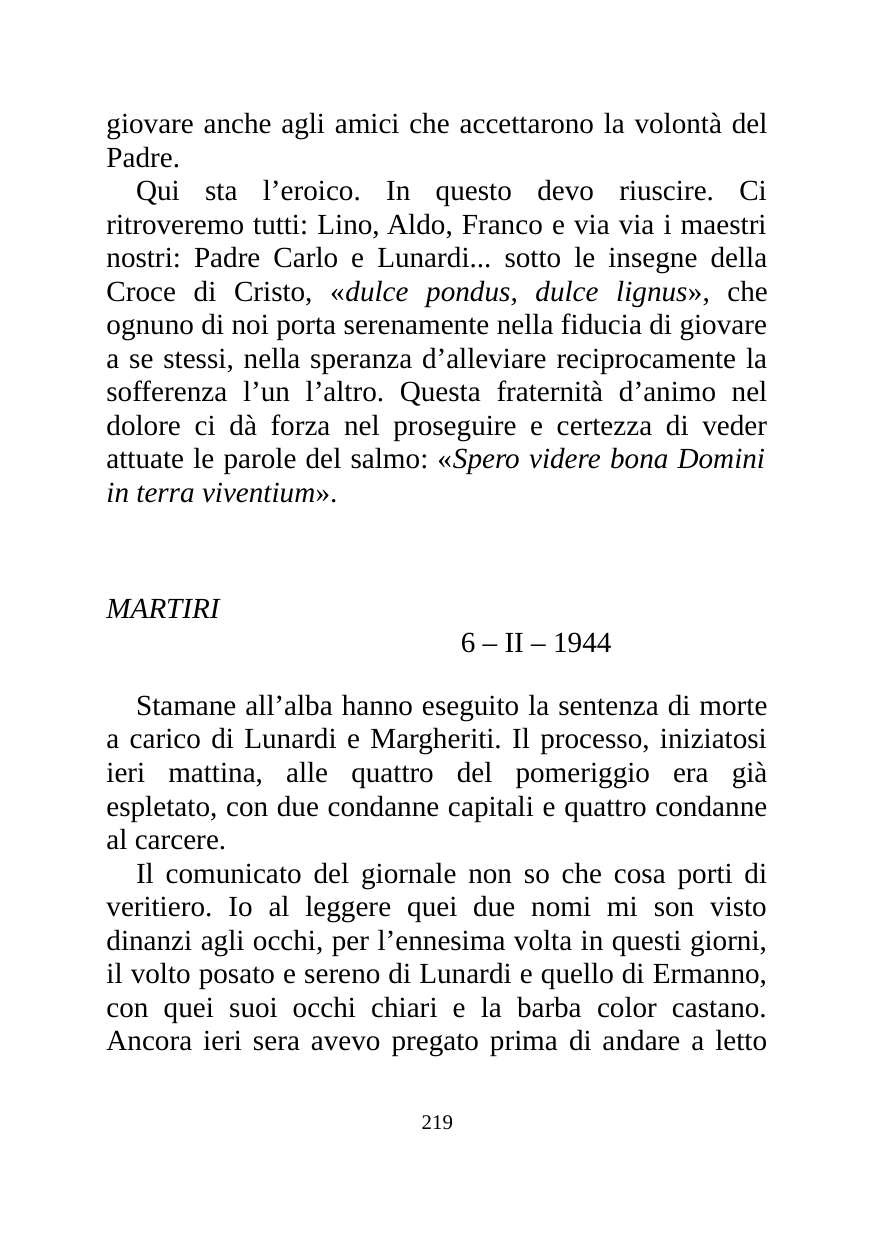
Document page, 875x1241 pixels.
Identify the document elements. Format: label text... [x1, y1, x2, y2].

text Il comunicato del giornale non so che cosa porti di veritiero. Io al leggere quei due nomi mi son visto dinanzi agli occhi, per l’ennesima volta in questi giorni, il volto posato e sereno di Lunardi e quello di Ermanno, con quei suoi occhi chiari e la barba color castano. Ancora ieri sera avevo pregato prima di andare a letto [106, 856, 768, 1057]
text Stamane all’alba hanno eseguito la sentenza di morte a carico di Lunardi e Margheriti. Il processo, iniziatosi ieri mattina, alle quattro del pomeriggio era già espletato, con due condanne capitali e quattro condanne al carcere. [106, 688, 768, 856]
text giovare anche agli amici che accettarono la volontà del Padre. [106, 106, 768, 173]
subtitle MARTIRI 6 – II – 1944 [106, 591, 768, 658]
text Qui sta l’eroico. In questo devo riuscire. Ci ritroveremo tutti: Lino, Aldo, Franco e via via i maestri nostri: Padre Carlo e Lunardi... sotto le insegne della Croce di Cristo, «dulce pondus, dulce lignus», che ognuno di noi porta serenamente nella fiducia di giovare a se stessi, nella speranza d’alleviare reciprocamente la sofferenza l’un l’altro. Questa fraternità d’animo nel dolore ci dà forza nel proseguire e certezza di veder attuate le parole del salmo: «Spero videre bona Domini in terra viventium». [106, 173, 768, 509]
